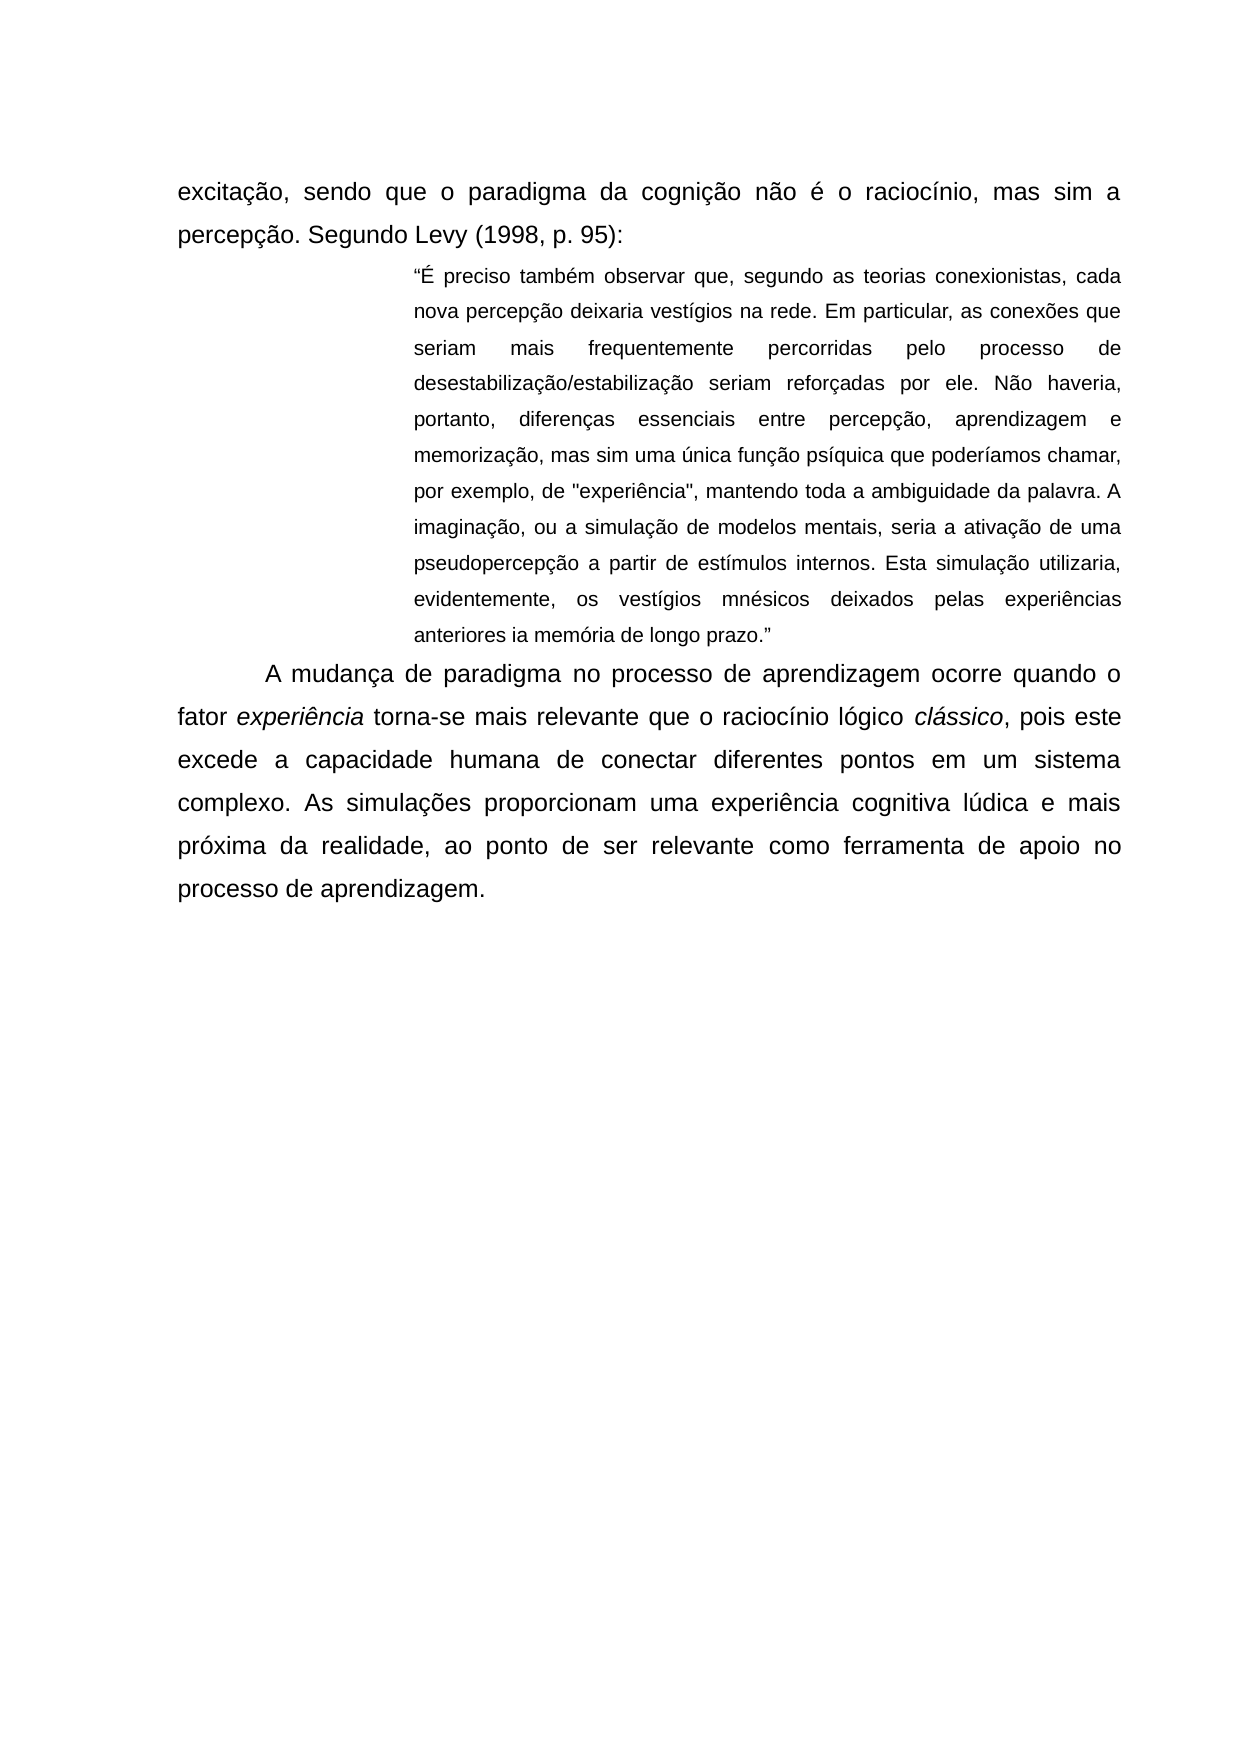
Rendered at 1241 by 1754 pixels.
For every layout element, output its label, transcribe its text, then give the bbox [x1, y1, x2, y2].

text “É preciso também observar que, segundo as teorias conexionistas, cada nova percepção deixaria vestígios na rede. Em particular, as conexões que seriam mais frequentemente percorridas pelo processo de desestabilização/estabilização seriam reforçadas por ele. Não haveria, portanto, diferenças essenciais entre percepção, aprendizagem e memorização, mas sim uma única função psíquica que poderíamos chamar, por exemplo, de "experiência", mantendo toda a ambiguidade da palavra. A imaginação, ou a simulação de modelos mentais, seria a ativação de uma pseudopercepção a partir de estímulos internos. Esta simulação utilizaria, evidentemente, os vestígios mnésicos deixados pelas experiências anteriores ia memória de longo prazo.” [413, 263, 1122, 647]
text A mudança de paradigma no processo de aprendizagem ocorre quando o fator experiência torna-se mais relevante que o raciocínio lógico clássico, pois este excede a capacidade humana de conectar diferentes pontos em um sistema complexo. As simulações proporcionam uma experiência cognitiva lúdica e mais próxima da realidade, ao ponto de ser relevante como ferramenta de apoio no processo de aprendizagem. [177, 659, 1122, 903]
text excitação, sendo que o paradigma da cognição não é o raciocínio, mas sim a percepção. Segundo Levy (1998, p. 95): [177, 177, 1122, 249]
